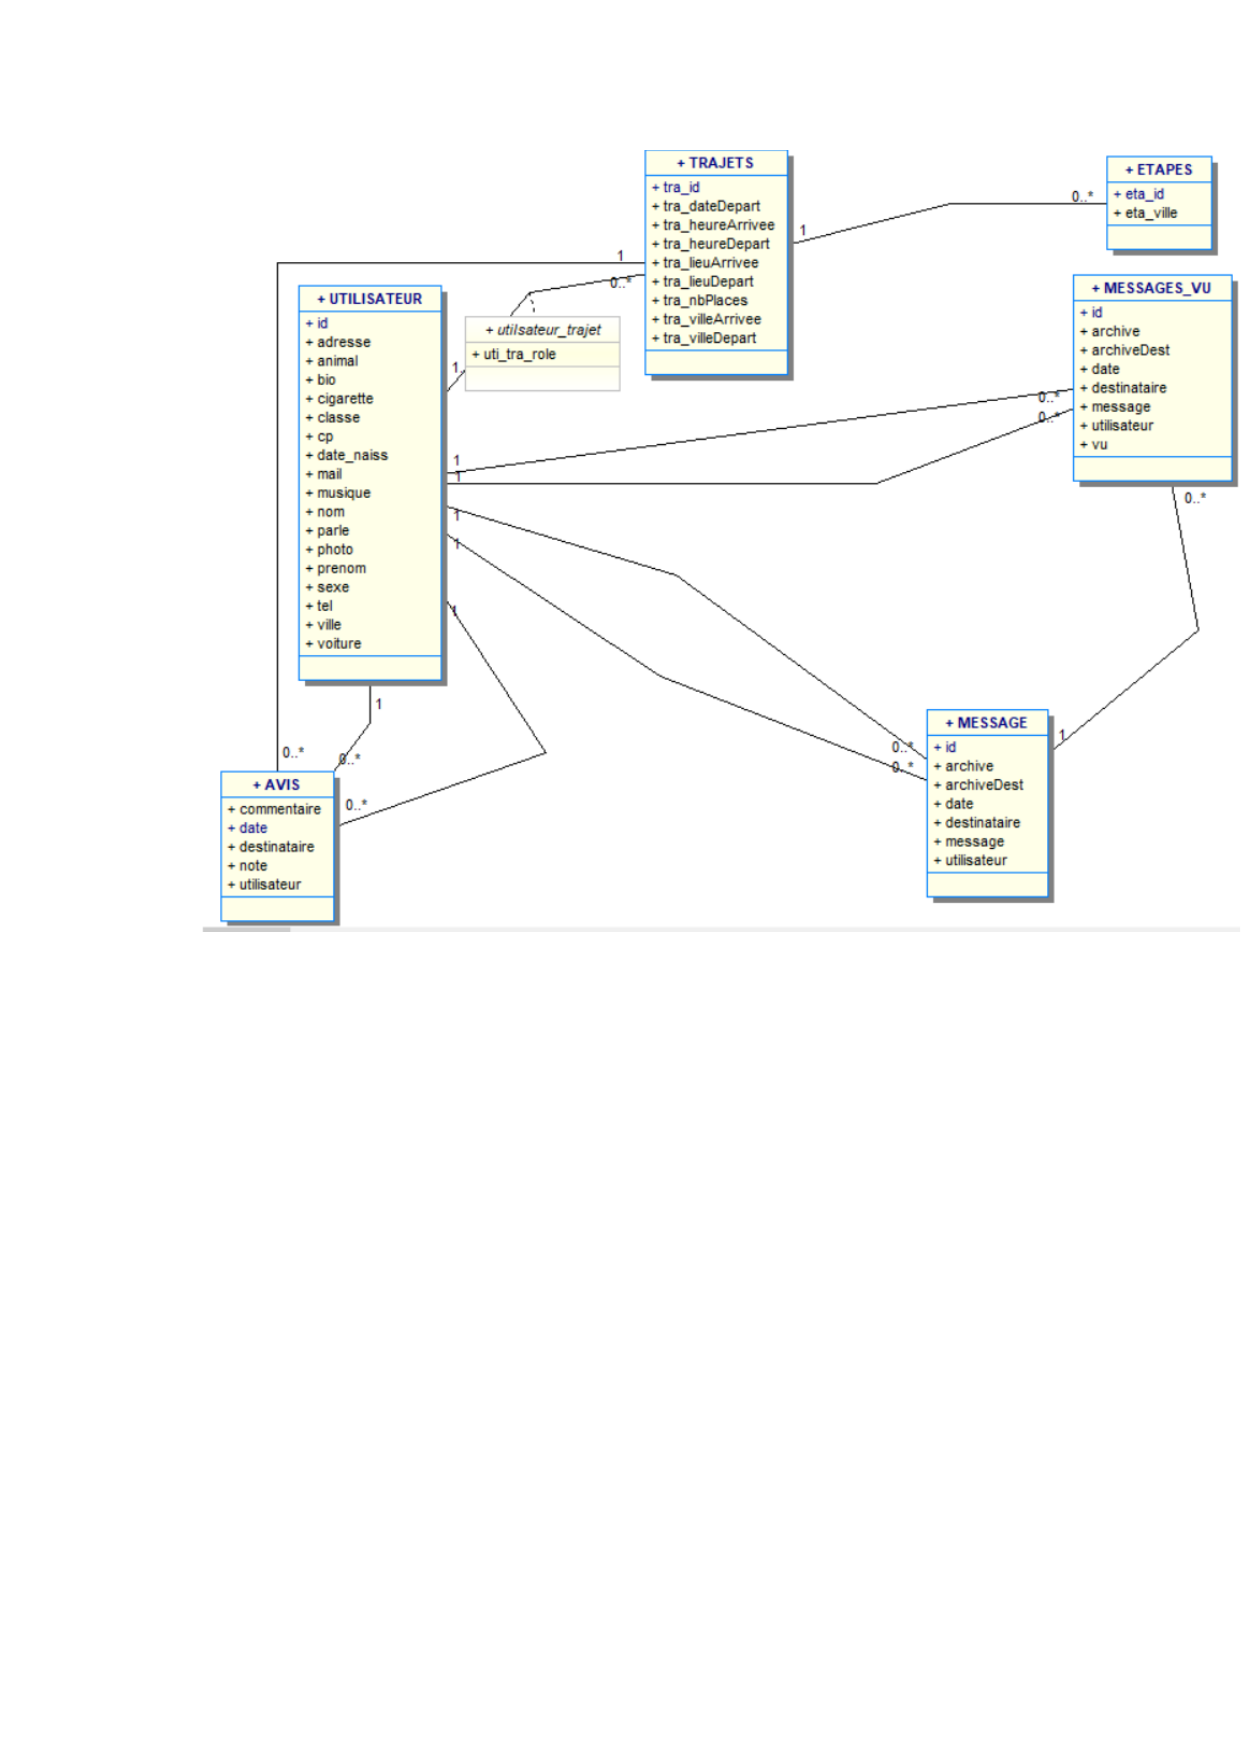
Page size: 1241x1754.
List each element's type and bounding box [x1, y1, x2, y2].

picture [202, 150, 1241, 932]
